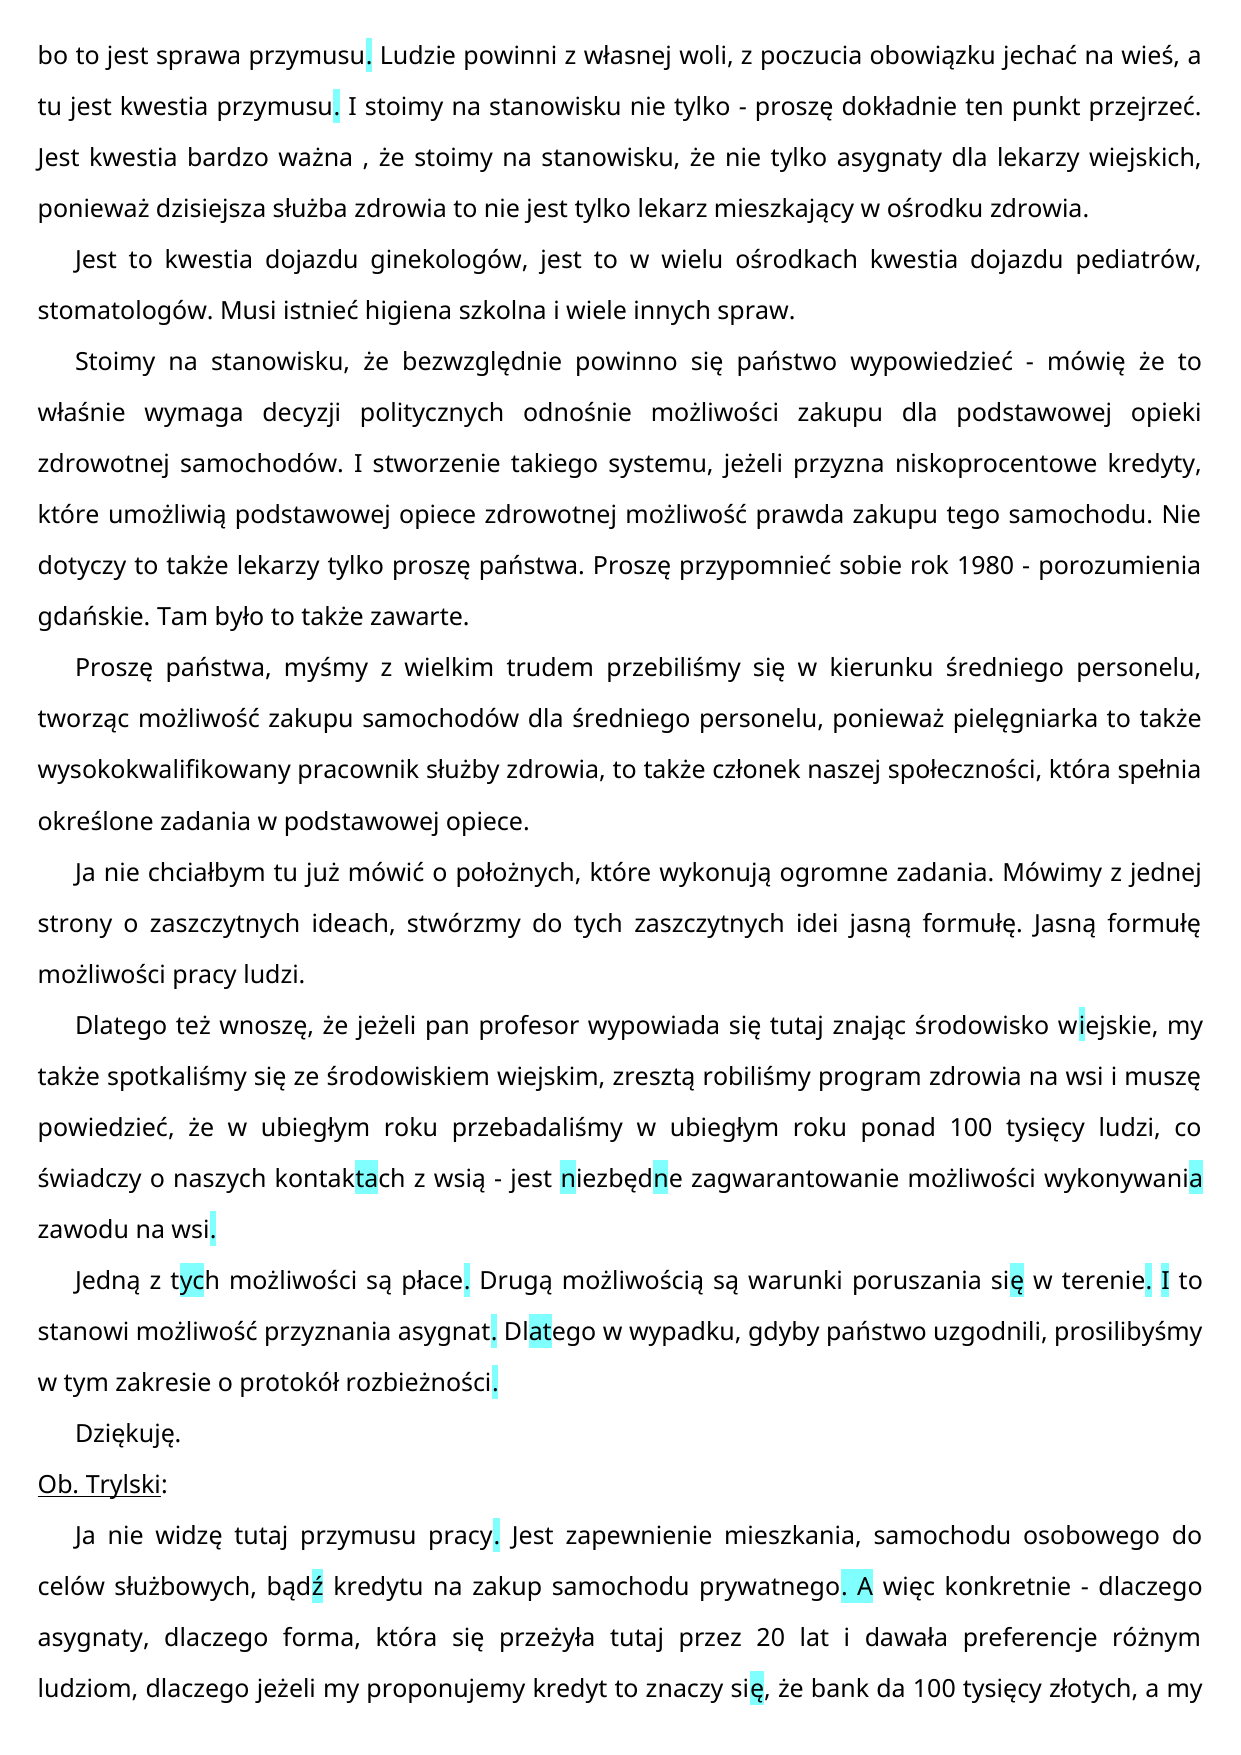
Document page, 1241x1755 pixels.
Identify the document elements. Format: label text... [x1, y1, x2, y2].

text Ob. Trylski: [37, 1467, 1203, 1501]
text Jedną z tych możliwości są płace. Drugą możliwością są warunki poruszania się w terenie. I to stanowi możliwość przyznania asygnat. Dlatego w wypadku, gdyby państwo uzgodnili, prosilibyśmy w tym zakresie o protokół rozbieżności. [37, 1262, 1203, 1399]
text Proszę państwa, myśmy z wielkim trudem przebiliśmy się w kierunku średniego personelu, tworząc możliwość zakupu samochodów dla średniego personelu, ponieważ pielęgniarka to także wysokokwalifikowany pracownik służby zdrowia, to także członek naszej społeczności, która spełnia określone zadania w podstawowej opiece. [37, 650, 1203, 837]
text Dlatego też wnoszę, że jeżeli pan profesor wypowiada się tutaj znając środowisko wiejskie, my także spotkaliśmy się ze środowiskiem wiejskim, zresztą robiliśmy program zdrowia na wsi i muszę powiedzieć, że w ubiegłym roku przebadaliśmy w ubiegłym roku ponad 100 tysięcy ludzi, co świadczy o naszych kontaktach z wsią - jest niezbędne zagwarantowanie możliwości wykonywania zawodu na wsi. [37, 1007, 1203, 1246]
text Ja nie chciałbym tu już mówić o położnych, które wykonują ogromne zadania. Mówimy z jednej strony o zaszczytnych ideach, stwórzmy do tych zaszczytnych idei jasną formułę. Jasną formułę możliwości pracy ludzi. [37, 854, 1203, 990]
text Ja nie widzę tutaj przymusu pracy. Jest zapewnienie mieszkania, samochodu osobowego do celów służbowych, bądź kredytu na zakup samochodu prywatnego. A więc konkretnie - dlaczego asygnaty, dlaczego forma, która się przeżyła tutaj przez 20 lat i dawała preferencje różnym ludziom, dlaczego jeżeli my proponujemy kredyt to znaczy się, że bank da 100 tysięcy złotych, a my [37, 1518, 1203, 1705]
text Stoimy na stanowisku, że bezwzględnie powinno się państwo wypowiedzieć - mówię że to właśnie wymaga decyzji politycznych odnośnie możliwości zakupu dla podstawowej opieki zdrowotnej samochodów. I stworzenie takiego systemu, jeżeli przyzna niskoprocentowe kredyty, które umożliwią podstawowej opiece zdrowotnej możliwość prawda zakupu tego samochodu. Nie dotyczy to także lekarzy tylko proszę państwa. Proszę przypomnieć sobie rok 1980 - porozumienia gdańskie. Tam było to także zawarte. [37, 344, 1203, 633]
text Jest to kwestia dojazdu ginekologów, jest to w wielu ośrodkach kwestia dojazdu pediatrów, stomatologów. Musi istnieć higiena szkolna i wiele innych spraw. [37, 242, 1203, 327]
text Dziękuję. [37, 1416, 1203, 1450]
text bo to jest sprawa przymusu. Ludzie powinni z własnej woli, z poczucia obowiązku jechać na wieś, a tu jest kwestia przymusu. I stoimy na stanowisku nie tylko - proszę dokładnie ten punkt przejrzeć. Jest kwestia bardzo ważna , że stoimy na stanowisku, że nie tylko asygnaty dla lekarzy wiejskich, ponieważ dzisiejsza służba zdrowia to nie jest tylko lekarz mieszkający w ośrodku zdrowia. [37, 37, 1203, 225]
